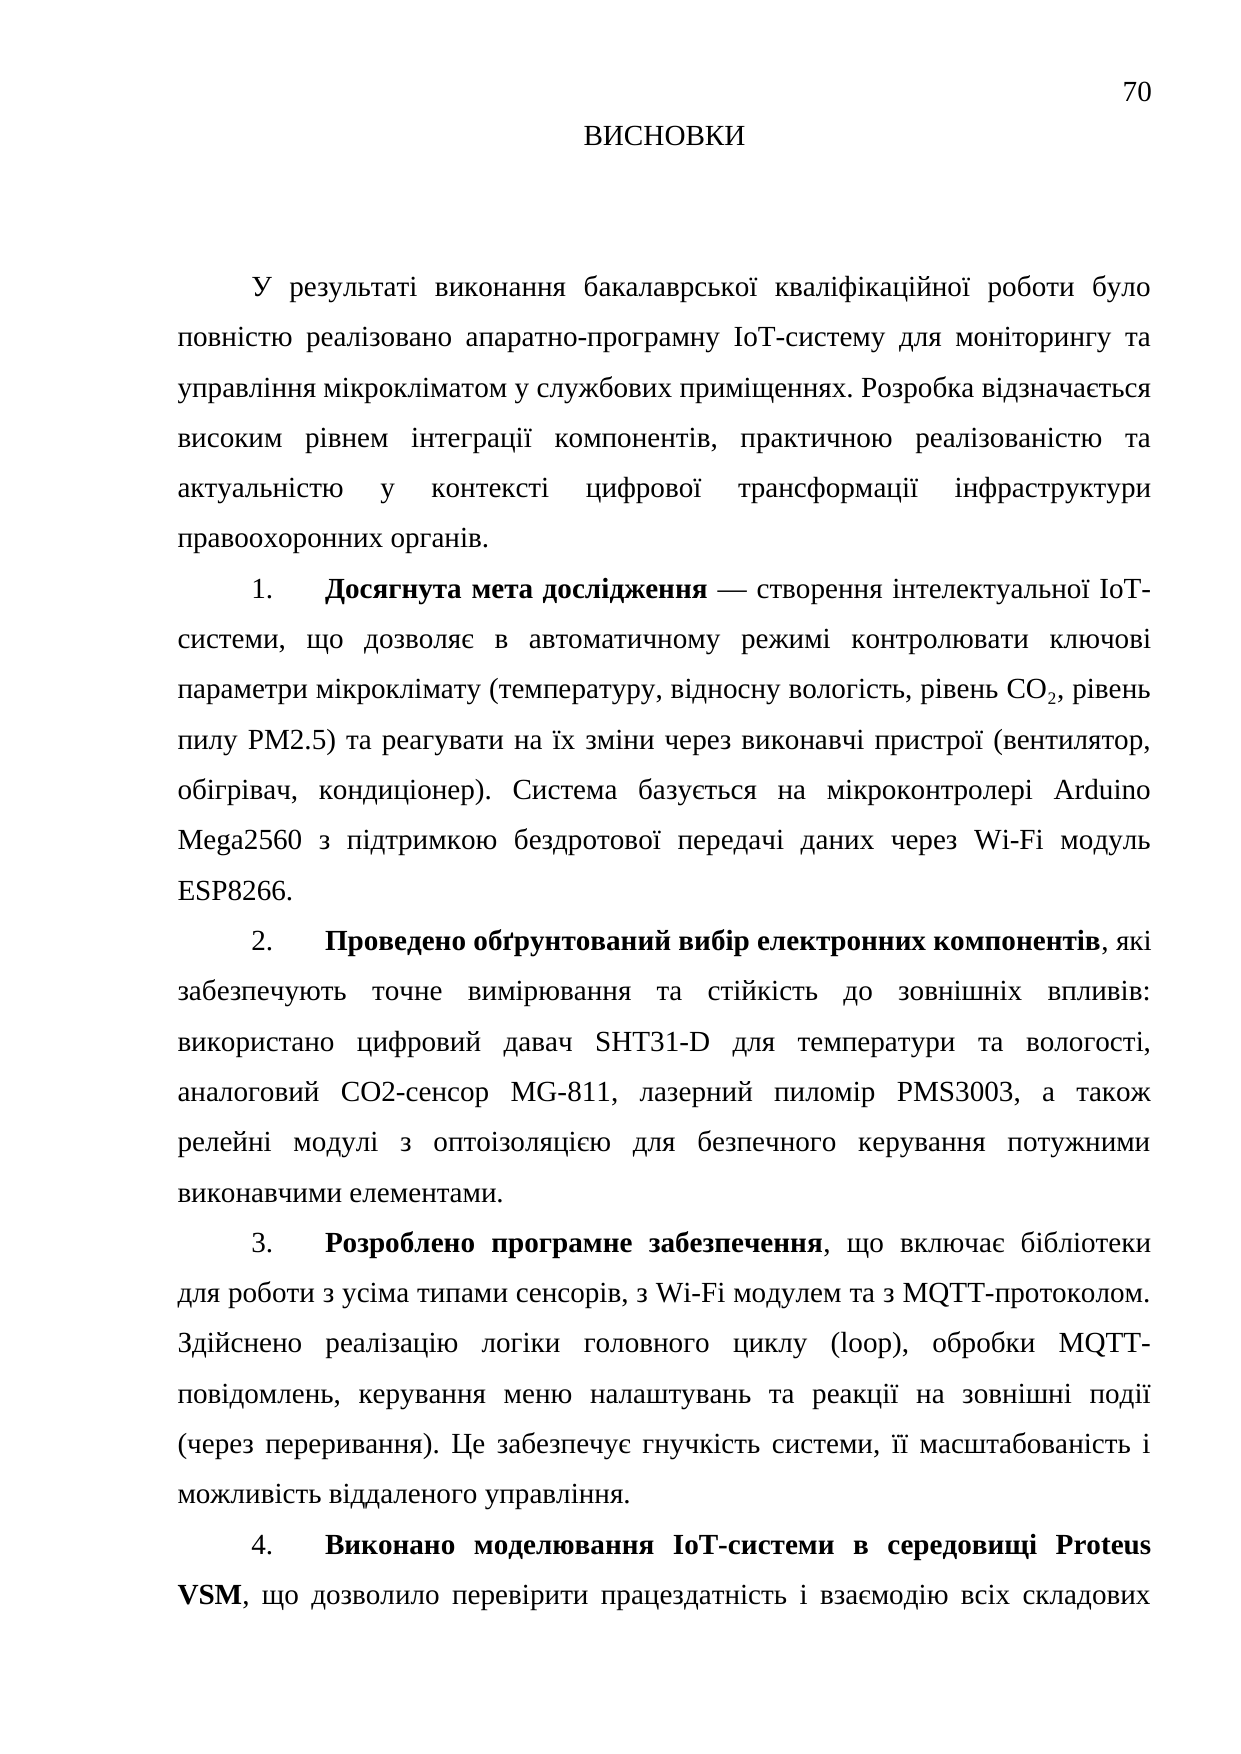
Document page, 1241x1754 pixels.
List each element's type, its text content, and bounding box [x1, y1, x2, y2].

text Висновки [177, 118, 1152, 152]
list Розроблено програмне забезпечення, що включає бібліотеки для роботи з усіма типами сенсорів, з Wi-Fi модулем та з MQTT-протоколом. Здійснено реалізацію логіки головного циклу (loop), обробки MQTT-повідомлень, керування меню налаштувань та реакції на зовнішні події (через переривання). Це забезпечує гнучкість системи, її масштабованість і можливість віддаленого управління. [177, 1225, 1152, 1510]
list Досягнута мета дослідження — створення інтелектуальної IoT-системи, що дозволяє в автоматичному режимі контролювати ключові параметри мікроклімату (температуру, відносну вологість, рівень CO₂, рівень пилу PM2.5) та реагувати на їх зміни через виконавчі пристрої (вентилятор, обігрівач, кондиціонер). Система базується на мікроконтролері Arduino Mega2560 з підтримкою бездротової передачі даних через Wi-Fi модуль ESP8266. [177, 571, 1152, 906]
list Проведено обґрунтований вибір електронних компонентів, які забезпечують точне вимірювання та стійкість до зовнішніх впливів: використано цифровий давач SHT31-D для температури та вологості, аналоговий CO2-сенсор MG-811, лазерний пиломір PMS3003, а також релейні модулі з оптоізоляцією для безпечного керування потужними виконавчими елементами. [177, 923, 1152, 1208]
list Виконано моделювання IoT-системи в середовищі Proteus VSM, що дозволило перевірити працездатність і взаємодію всіх складових [177, 1527, 1152, 1611]
text У результаті виконання бакалаврської кваліфікаційної роботи було повністю реалізовано апаратно-програмну IoT-систему для моніторингу та управління мікрокліматом у службових приміщеннях. Розробка відзначається високим рівнем інтеграції компонентів, практичною реалізованістю та актуальністю у контексті цифрової трансформації інфраструктури правоохоронних органів. [177, 269, 1152, 554]
